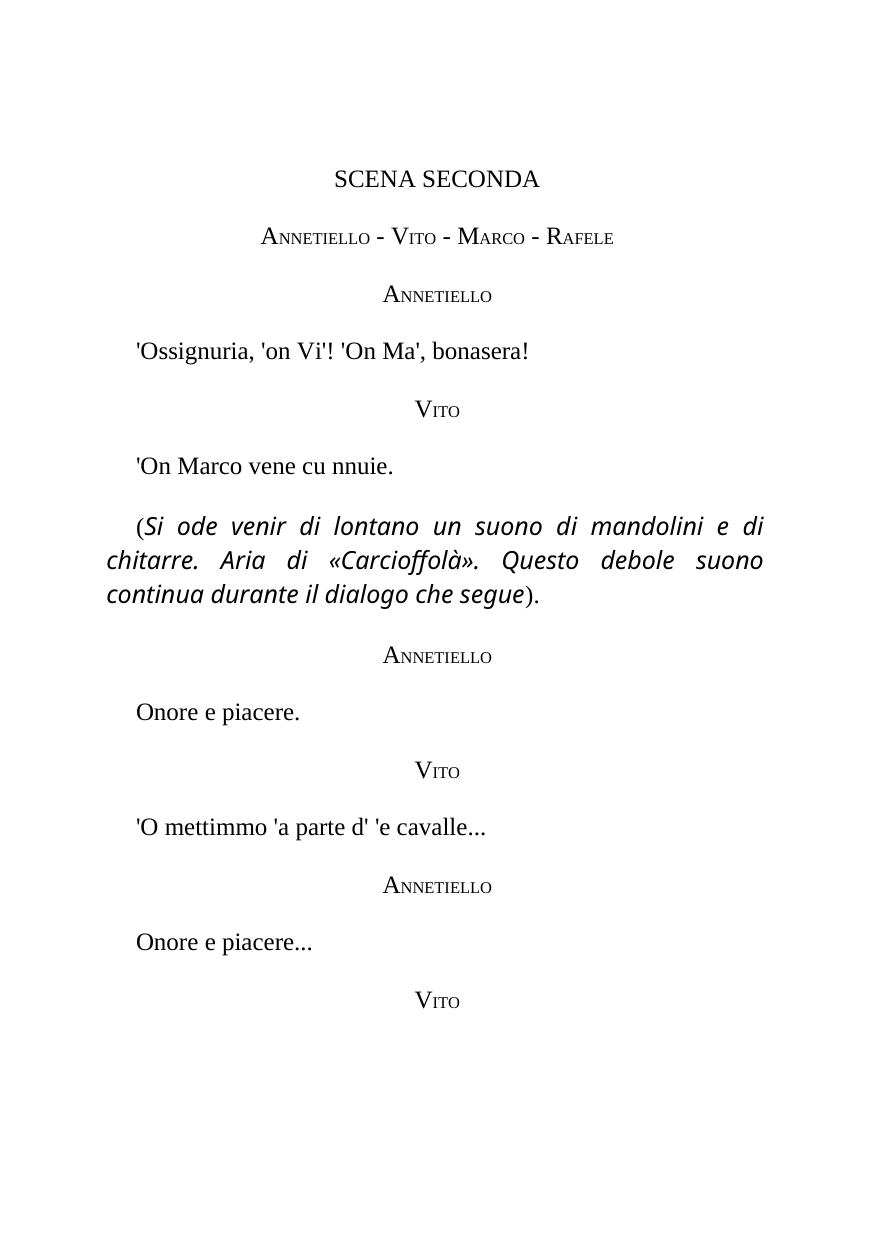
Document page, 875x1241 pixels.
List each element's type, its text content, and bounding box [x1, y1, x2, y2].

text Annetiello [106, 279, 768, 307]
text Vito [106, 985, 768, 1013]
text SCENA SECONDA [106, 164, 768, 192]
text Annetiello [106, 640, 768, 668]
text Annetiello - Vito - Marco - Rafele [106, 221, 768, 250]
text 'Ossignuria, 'on Vi'! 'On Ma', bonasera! [106, 336, 768, 365]
text Vito [106, 394, 768, 422]
text (Si ode venir di lontano un suono di mandolini e di chitarre. Aria di «Carcioffolà». Questo debole suono continua durante il dialogo che segue). [106, 509, 768, 611]
text Annetiello [106, 870, 768, 898]
text Onore e piacere. [106, 697, 768, 726]
text 'On Marco vene cu nnuie. [106, 451, 768, 480]
text Onore e piacere... [106, 927, 768, 956]
text 'O mettimmo 'a parte d' 'e cavalle... [106, 812, 768, 841]
text Vito [106, 755, 768, 783]
